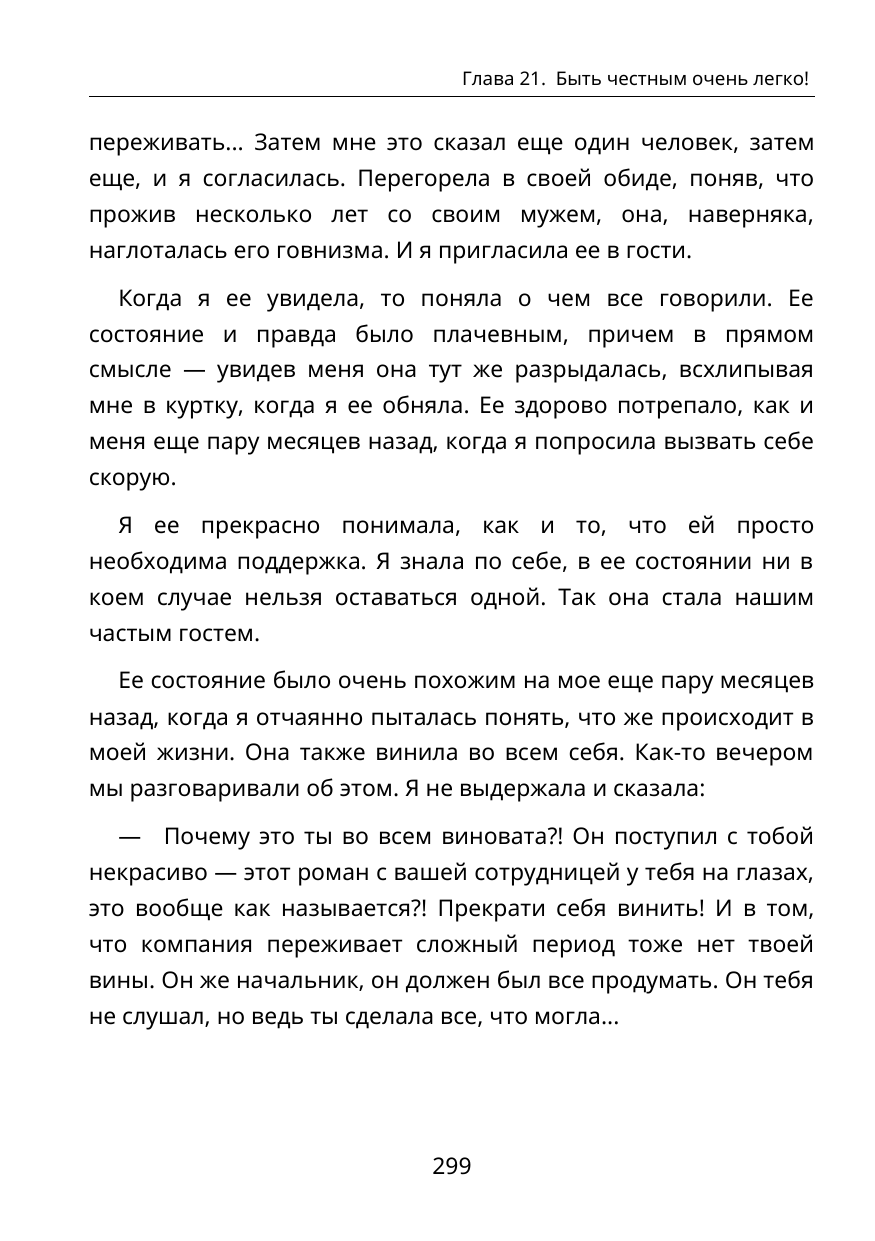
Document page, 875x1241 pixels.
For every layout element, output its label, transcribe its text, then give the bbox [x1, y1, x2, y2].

text Ее состояние было очень похожим на мое еще пару месяцев назад, когда я отчаянно пыталась понять, что же происходит в моей жизни. Она также винила во всем себя. Как-то вечером мы разговаривали об этом. Я не выдержала и сказала: [88, 664, 815, 803]
text Я ее прекрасно понимала, как и то, что ей просто необходима поддержка. Я знала по себе, в ее состоянии ни в коем случае нельзя оставаться одной. Так она стала нашим частым гостем. [88, 509, 815, 648]
text переживать... Затем мне это сказал еще один человек, затем еще, и я согласилась. Перегорела в своей обиде, поняв, что прожив несколько лет со своим мужем, она, наверняка, наглоталась его говнизма. И я пригласила ее в гости. [88, 126, 815, 265]
text Когда я ее увидела, то поняла о чем все говорили. Ее состояние и правда было плачевным, причем в прямом смысле — увидев меня она тут же разрыдалась, всхлипывая мне в куртку, когда я ее обняла. Ее здорово потрепало, как и меня еще пару месяцев назад, когда я попросила вызвать себе скорую. [88, 282, 815, 492]
list Почему это ты во всем виновата?! Он поступил с тобой некрасиво — этот роман с вашей сотрудницей у тебя на глазах, это вообще как называется?! Прекрати себя винить! И в том, что компания переживает сложный период тоже нет твоей вины. Он же начальник, он должен был все продумать. Он тебя не слушал, но ведь ты сделала все, что могла... [88, 820, 815, 1031]
